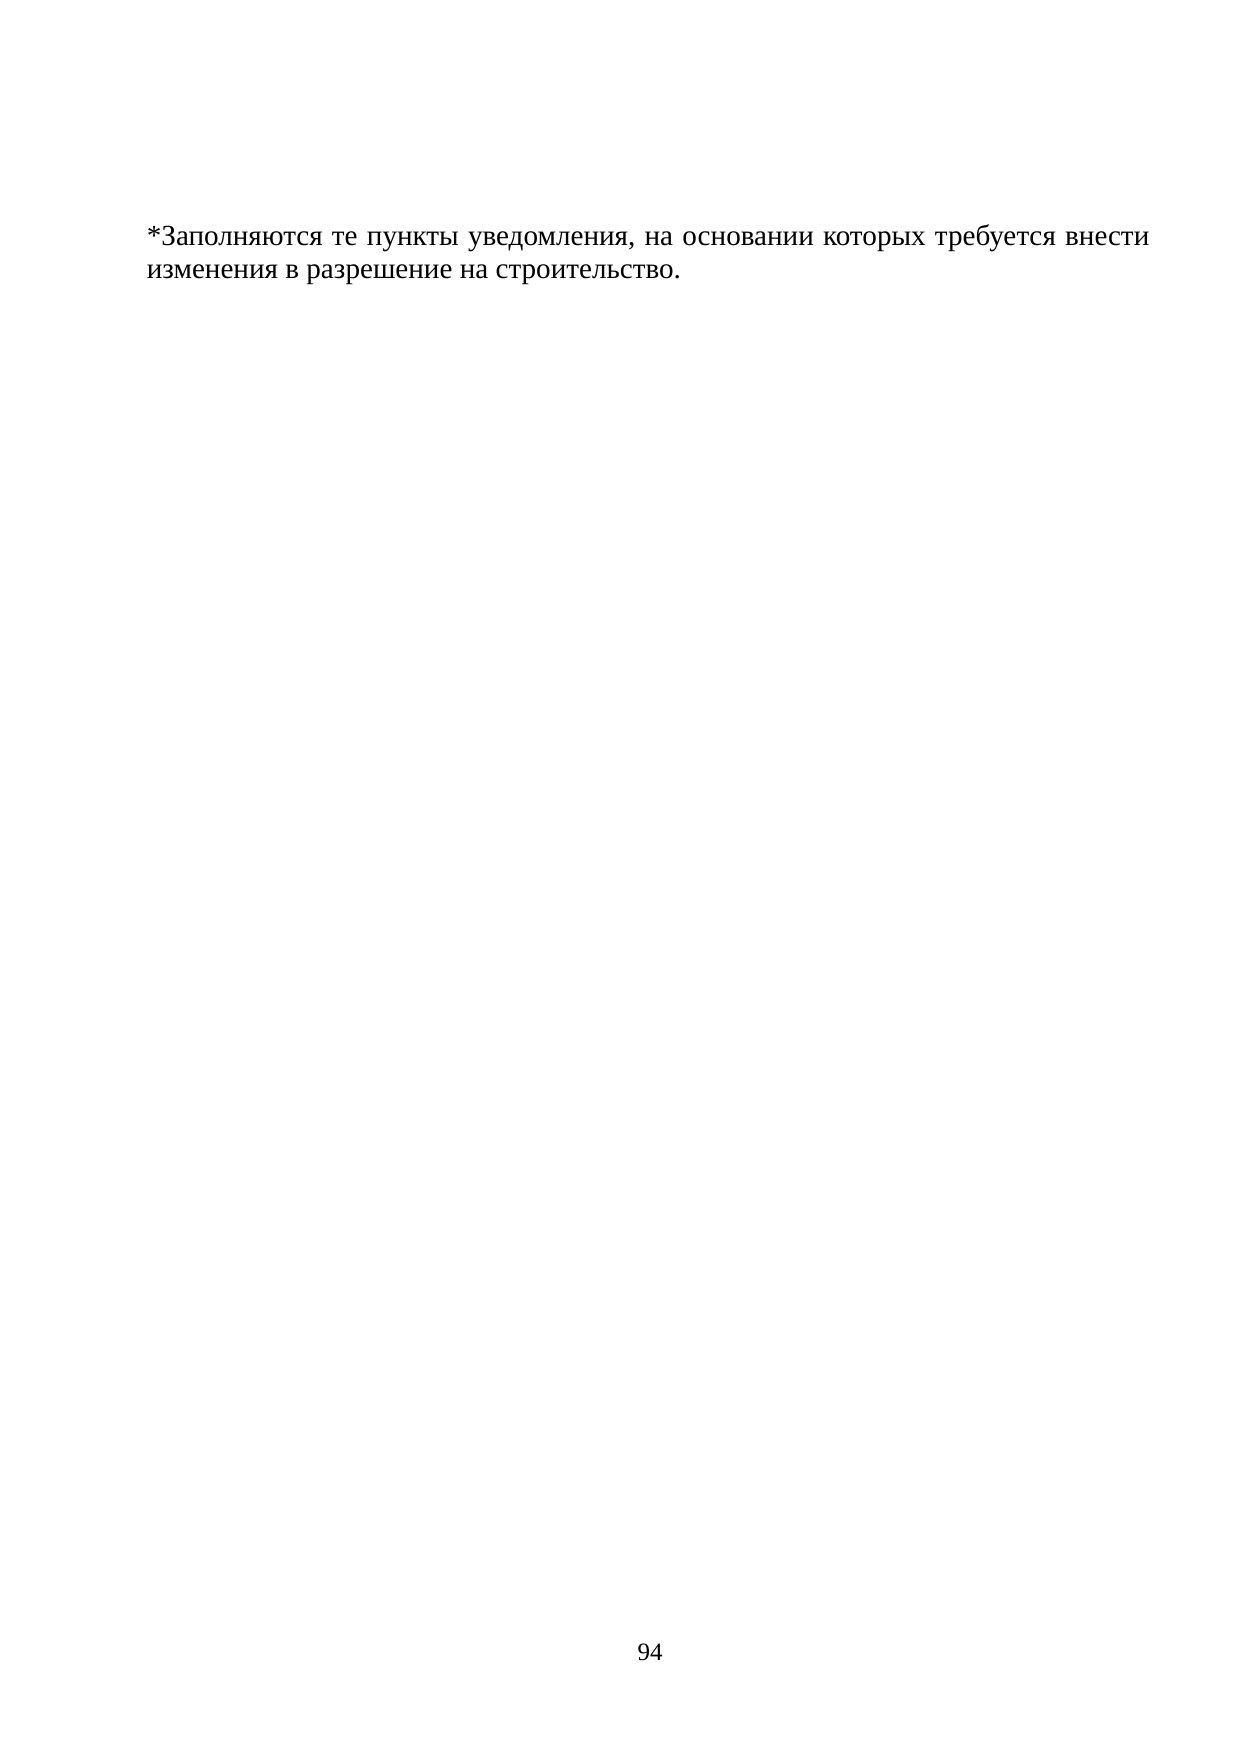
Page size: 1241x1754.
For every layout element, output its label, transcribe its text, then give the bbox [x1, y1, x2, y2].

table_header *Заполняются те пункты уведомления, на основании которых требуется внести изменения в разрешение на строительство. [147, 218, 1151, 285]
